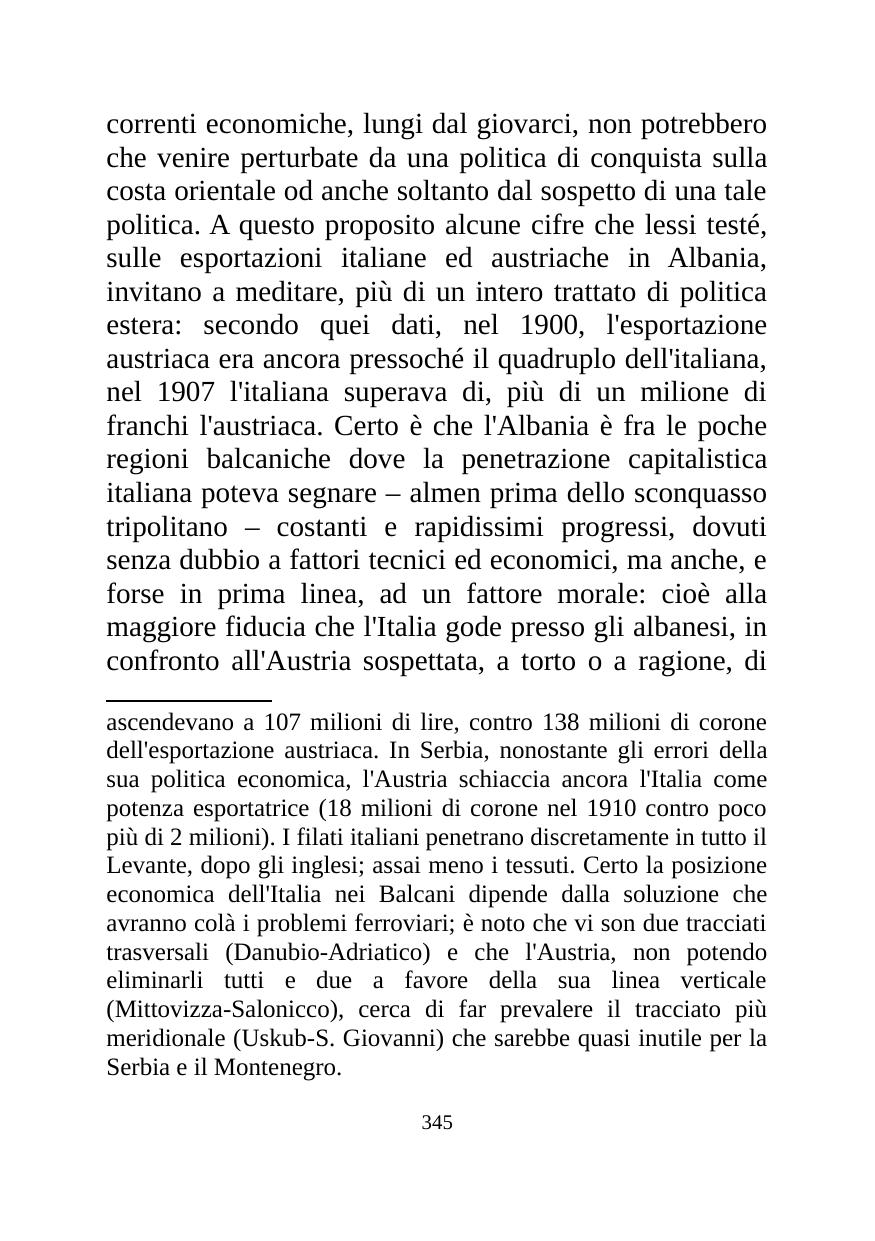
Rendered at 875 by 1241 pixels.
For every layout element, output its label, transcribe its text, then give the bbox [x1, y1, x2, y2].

text ascendevano a 107 milioni di lire, contro 138 milioni di corone dell'esportazione austriaca. In Serbia, nonostante gli errori della sua politica economica, l'Austria schiaccia ancora l'Italia come potenza esportatrice (18 milioni di corone nel 1910 contro poco più di 2 milioni). I filati italiani penetrano discretamente in tutto il Levante, dopo gli inglesi; assai meno i tessuti. Certo la posizione economica dell'Italia nei Balcani dipende dalla soluzione che avranno colà i problemi ferroviari; è noto che vi son due tracciati trasversali (Danubio-Adriatico) e che l'Austria, non potendo eliminarli tutti e due a favore della sua linea verticale (Mittovizza-Salonicco), cerca di far prevalere il tracciato più meridionale (Uskub-S. Giovanni) che sarebbe quasi inutile per la Serbia e il Montenegro. [106, 707, 768, 1080]
text correnti economiche, lungi dal giovarci, non potrebbero che venire perturbate da una politica di conquista sulla costa orientale od anche soltanto dal sospetto di una tale politica. A questo proposito alcune cifre che lessi testé, sulle esportazioni italiane ed austriache in Albania, invitano a meditare, più di un intero trattato di politica estera: secondo quei dati, nel 1900, l'esportazione austriaca era ancora pressoché il quadruplo dell'italiana, nel 1907 l'italiana superava di, più di un milione di franchi l'austriaca. Certo è che l'Albania è fra le poche regioni balcaniche dove la penetrazione capitalistica italiana poteva segnare – almen prima dello sconquasso tripolitano – costanti e rapidissimi progressi, dovuti senza dubbio a fattori tecnici ed economici, ma anche, e forse in prima linea, ad un fattore morale: cioè alla maggiore fiducia che l'Italia gode presso gli albanesi, in confronto all'Austria sospettata, a torto o a ragione, di [106, 106, 768, 676]
